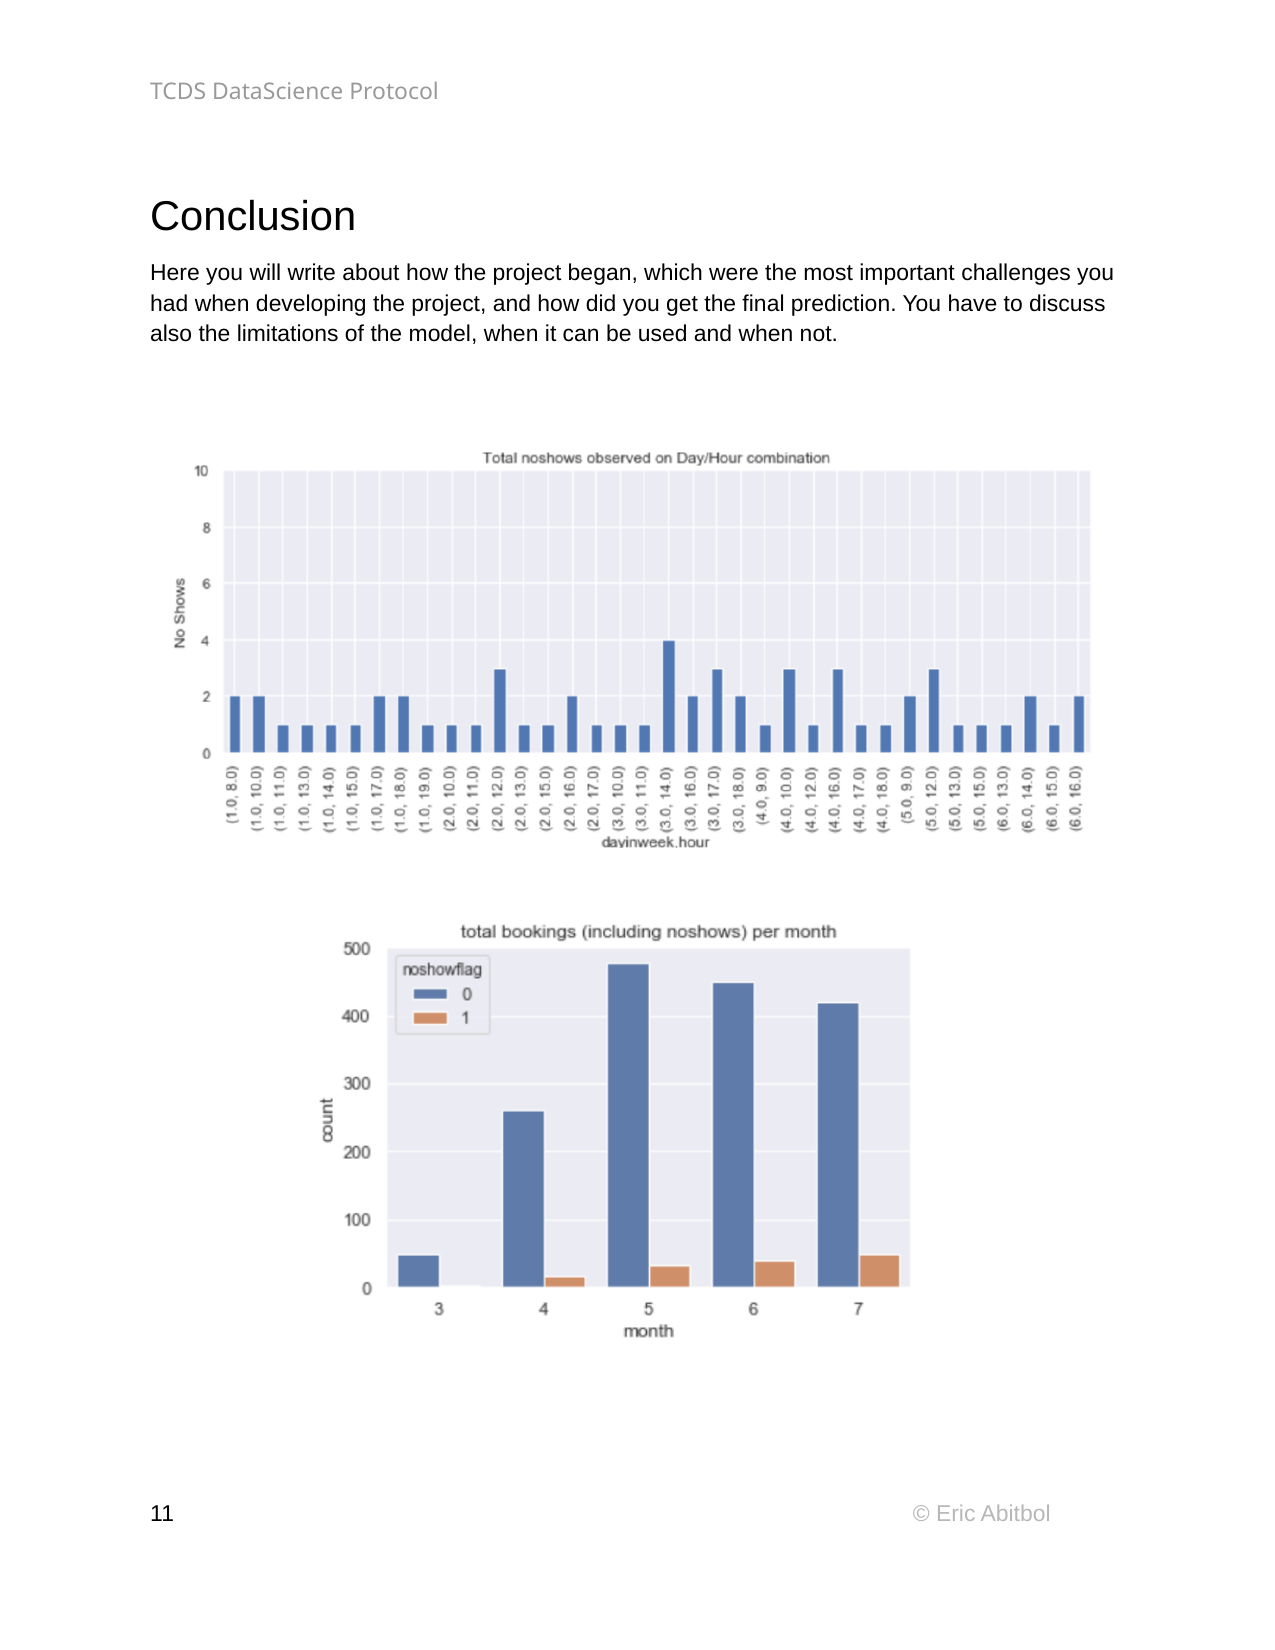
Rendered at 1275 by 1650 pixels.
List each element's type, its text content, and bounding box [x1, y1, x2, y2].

picture [150, 440, 1125, 848]
subtitle Conclusion [150, 192, 1125, 239]
text Here you will write about how the project began, which were the most important challenges you had when developing the project, and how did you get the final prediction. You have to discuss also the limitations of the model, when it can be used and when not. [150, 259, 1125, 346]
picture [284, 912, 991, 1349]
